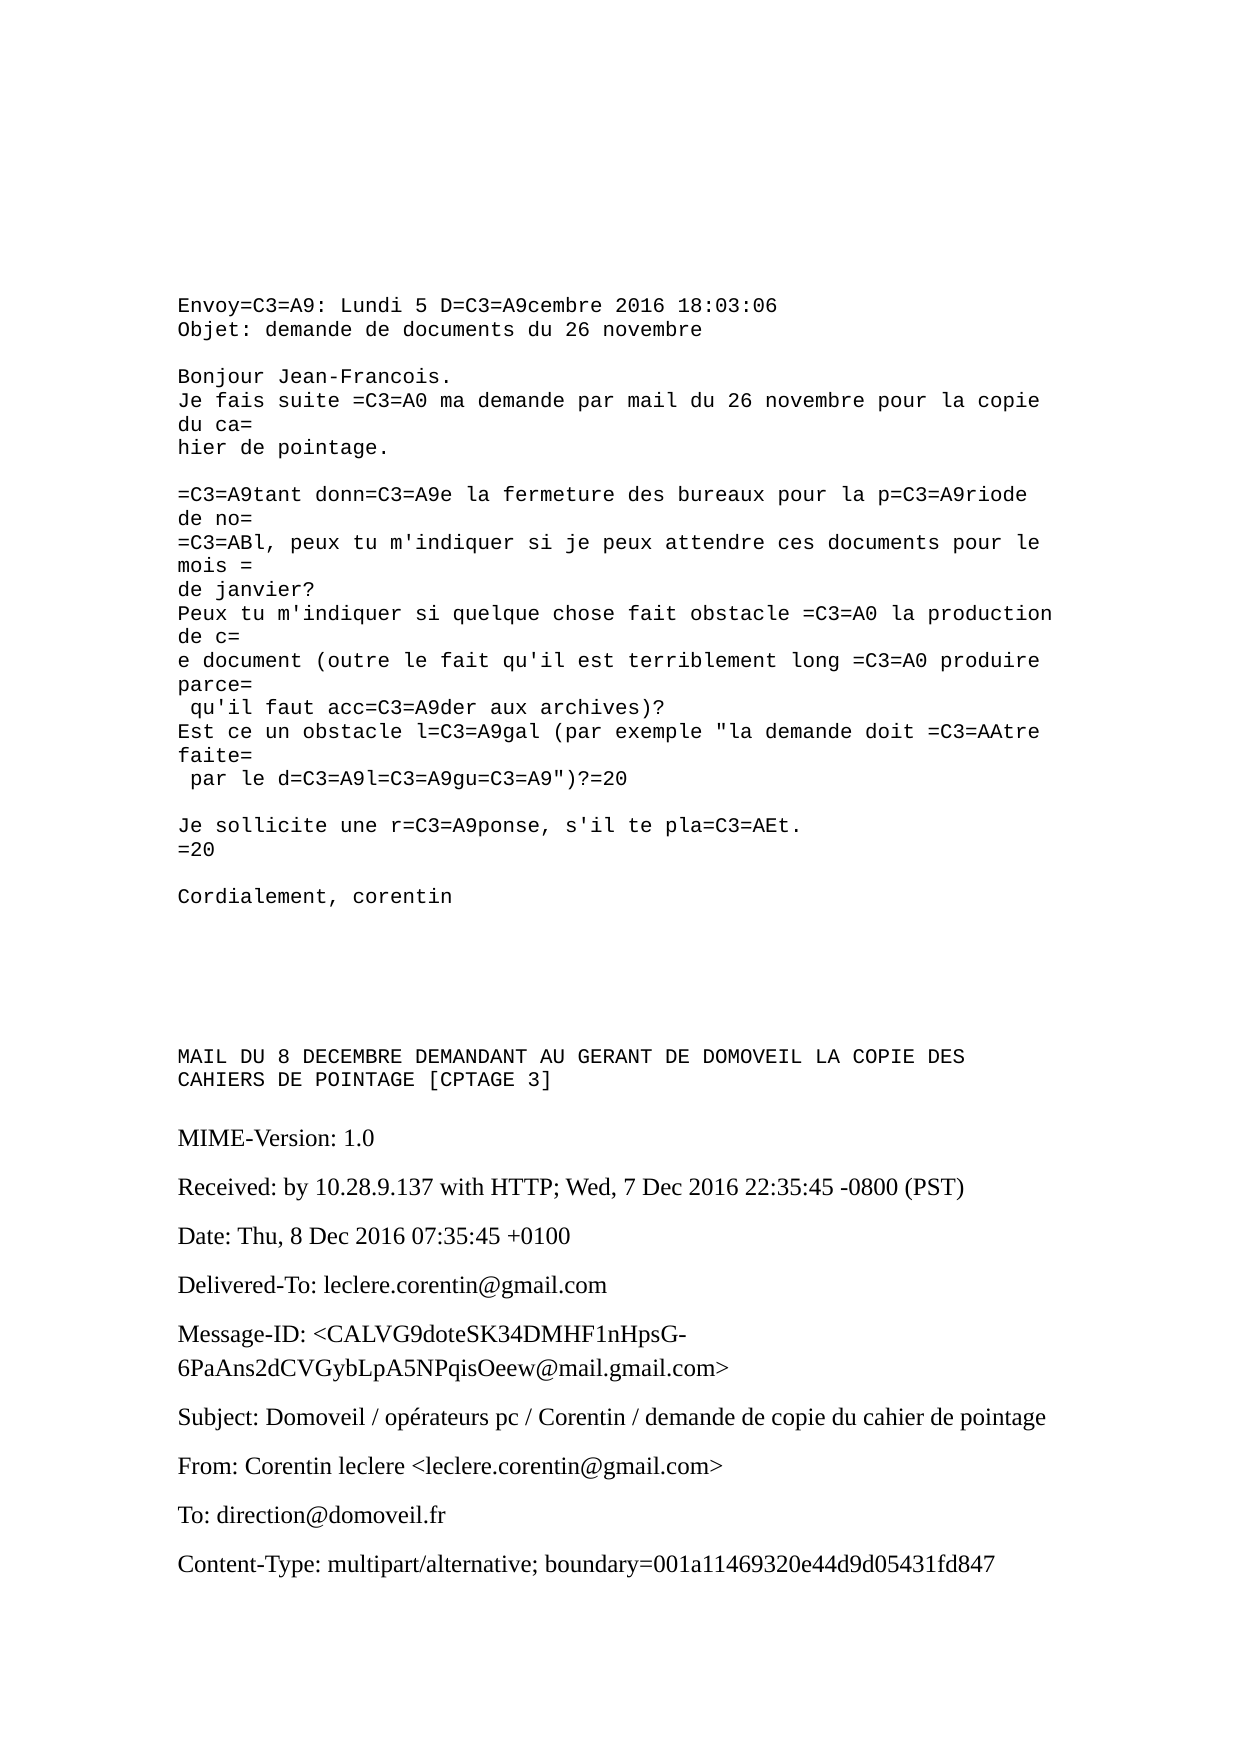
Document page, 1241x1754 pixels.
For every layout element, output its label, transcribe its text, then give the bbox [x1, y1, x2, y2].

text To: direction@domoveil.fr [177, 1501, 1063, 1529]
text par le d=C3=A9l=C3=A9gu=C3=A9")?=20 [177, 768, 1063, 792]
text Je fais suite =C3=A0 ma demande par mail du 26 novembre pour la copie du ca= [177, 390, 1063, 437]
text qu'il faut acc=C3=A9der aux archives)? [177, 697, 1063, 721]
text From: Corentin leclere <leclere.corentin@gmail.com> [177, 1451, 1063, 1480]
text Subject: Domoveil / opérateurs pc / Corentin / demande de copie du cahier de pointage [177, 1402, 1063, 1431]
text Est ce un obstacle l=C3=A9gal (par exemple "la demande doit =C3=AAtre faite= [177, 721, 1063, 768]
text Bonjour Jean-Francois. [177, 366, 1063, 390]
text Je sollicite une r=C3=A9ponse, s'il te pla=C3=AEt. [177, 816, 1063, 839]
text Envoy=C3=A9: Lundi 5 D=C3=A9cembre 2016 18:03:06 [177, 295, 1063, 319]
text de janvier? [177, 579, 1063, 603]
text Message-ID: <CALVG9doteSK34DMHF1nHpsG-6PaAns2dCVGybLpA5NPqisOeew@mail.gmail.com> [177, 1319, 1063, 1382]
text e document (outre le fait qu'il est terriblement long =C3=A0 produire parce= [177, 650, 1063, 697]
text =C3=ABl, peux tu m'indiquer si je peux attendre ces documents pour le mois = [177, 532, 1063, 579]
text Received: by 10.28.9.137 with HTTP; Wed, 7 Dec 2016 22:35:45 -0800 (PST) [177, 1172, 1063, 1200]
text =C3=A9tant donn=C3=A9e la fermeture des bureaux pour la p=C3=A9riode de no= [177, 484, 1063, 532]
text Content-Type: multipart/alternative; boundary=001a11469320e44d9d05431fd847 [177, 1549, 1063, 1578]
text Objet: demande de documents du 26 novembre [177, 319, 1063, 343]
text MIME-Version: 1.0 [177, 1123, 1063, 1151]
text MAIL DU 8 DECEMBRE DEMANDANT AU GERANT DE DOMOVEIL LA COPIE DES CAHIERS DE POINTAGE [CPTAGE 3] [177, 1046, 1063, 1093]
text hier de pointage. [177, 437, 1063, 461]
text Peux tu m'indiquer si quelque chose fait obstacle =C3=A0 la production de c= [177, 603, 1063, 650]
text =20 [177, 839, 1063, 863]
text Date: Thu, 8 Dec 2016 07:35:45 +0100 [177, 1221, 1063, 1249]
text Delivered-To: leclere.corentin@gmail.com [177, 1270, 1063, 1298]
text Cordialement, corentin [177, 886, 1063, 910]
